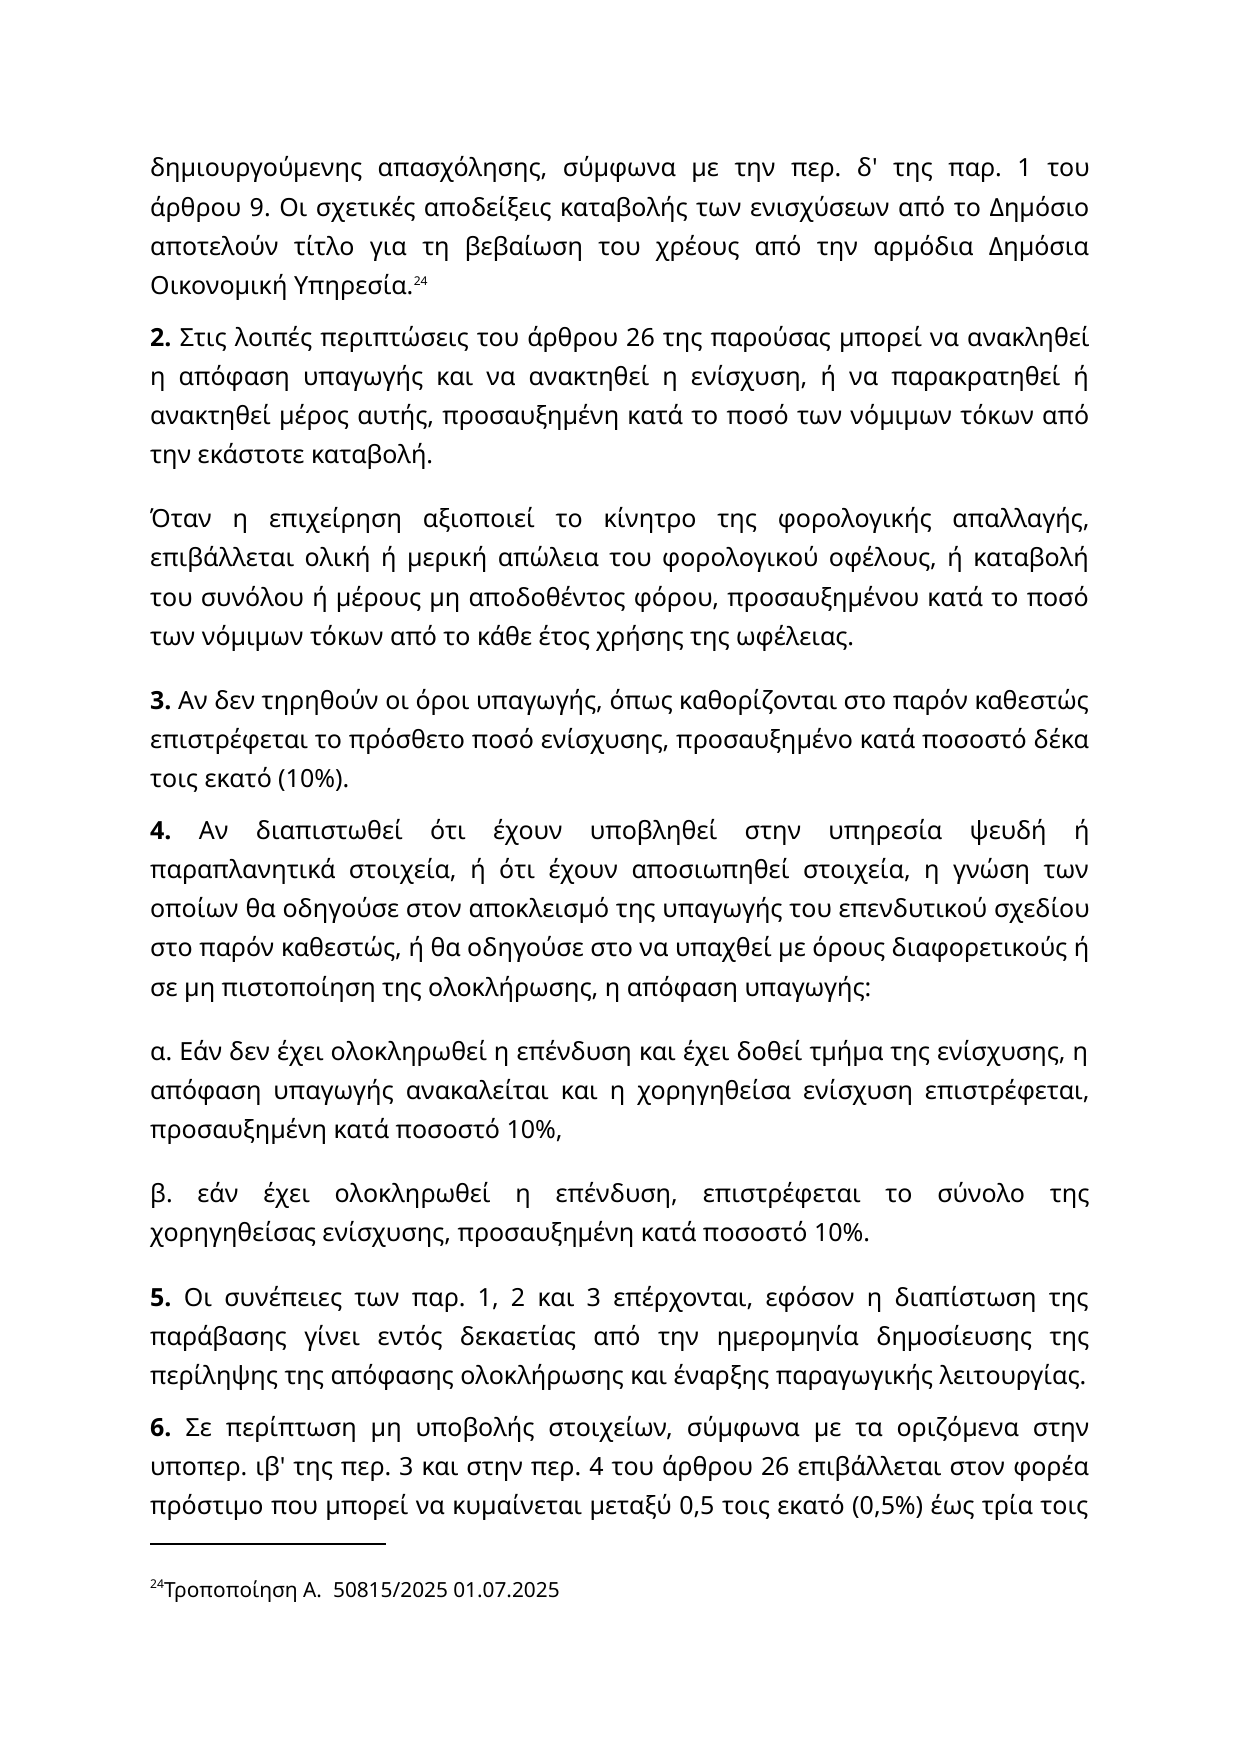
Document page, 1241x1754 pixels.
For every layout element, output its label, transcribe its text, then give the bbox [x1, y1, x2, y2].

text δημιουργούμενης απασχόλησης, σύμφωνα με την περ. δ' της παρ. 1 του άρθρου 9. Οι σχετικές αποδείξεις καταβολής των ενισχύσεων από το Δημόσιο αποτελούν τίτλο για τη βεβαίωση του χρέους από την αρμόδια Δημόσια Οικονομική Υπηρεσία. [150, 150, 1090, 302]
text 2. Στις λοιπές περιπτώσεις του άρθρου 26 της παρούσας μπορεί να ανακληθεί η απόφαση υπαγωγής και να ανακτηθεί η ενίσχυση, ή να παρακρατηθεί ή ανακτηθεί μέρος αυτής, προσαυξημένη κατά το ποσό των νόμιμων τόκων από την εκάστοτε καταβολή. [150, 319, 1090, 471]
text 4. Αν διαπιστωθεί ότι έχουν υποβληθεί στην υπηρεσία ψευδή ή παραπλανητικά στοιχεία, ή ότι έχουν αποσιωπηθεί στοιχεία, η γνώση των οποίων θα οδηγούσε στον αποκλεισμό της υπαγωγής του επενδυτικού σχεδίου στο παρόν καθεστώς, ή θα οδηγούσε στο να υπαχθεί με όρους διαφορετικούς ή σε μη πιστοποίηση της ολοκλήρωσης, η απόφαση υπαγωγής: [150, 812, 1090, 1003]
text Τροποποίηση A. 50815/2025 01.07.2025 [150, 1576, 1090, 1604]
text Όταν η επιχείρηση αξιοποιεί το κίνητρο της φορολογικής απαλλαγής, επιβάλλεται ολική ή μερική απώλεια του φορολογικού οφέλους, ή καταβολή του συνόλου ή μέρους μη αποδοθέντος φόρου, προσαυξημένου κατά το ποσό των νόμιμων τόκων από το κάθε έτος χρήσης της ωφέλειας. [150, 501, 1090, 652]
text 5. Οι συνέπειες των παρ. 1, 2 και 3 επέρχονται, εφόσον η διαπίστωση της παράβασης γίνει εντός δεκαετίας από την ημερομηνία δημοσίευσης της περίληψης της απόφασης ολοκλήρωσης και έναρξης παραγωγικής λειτουργίας. [150, 1279, 1090, 1392]
text β. εάν έχει ολοκληρωθεί η επένδυση, επιστρέφεται το σύνολο της χορηγηθείσας ενίσχυσης, προσαυξημένη κατά ποσοστό 10%. [150, 1176, 1090, 1249]
text 6. Σε περίπτωση μη υποβολής στοιχείων, σύμφωνα με τα οριζόμενα στην υποπερ. ιβ' της περ. 3 και στην περ. 4 του άρθρου 26 επιβάλλεται στον φορέα πρόστιμο που μπορεί να κυμαίνεται μεταξύ 0,5 τοις εκατό (0,5%) έως τρία τοις [150, 1409, 1090, 1522]
text 3. Αν δεν τηρηθούν οι όροι υπαγωγής, όπως καθορίζονται στο παρόν καθεστώς επιστρέφεται το πρόσθετο ποσό ενίσχυσης, προσαυξημένο κατά ποσοστό δέκα τοις εκατό (10%). [150, 682, 1090, 795]
text α. Εάν δεν έχει ολοκληρωθεί η επένδυση και έχει δοθεί τμήμα της ενίσχυσης, η απόφαση υπαγωγής ανακαλείται και η χορηγηθείσα ενίσχυση επιστρέφεται, προσαυξημένη κατά ποσοστό 10%, [150, 1033, 1090, 1146]
